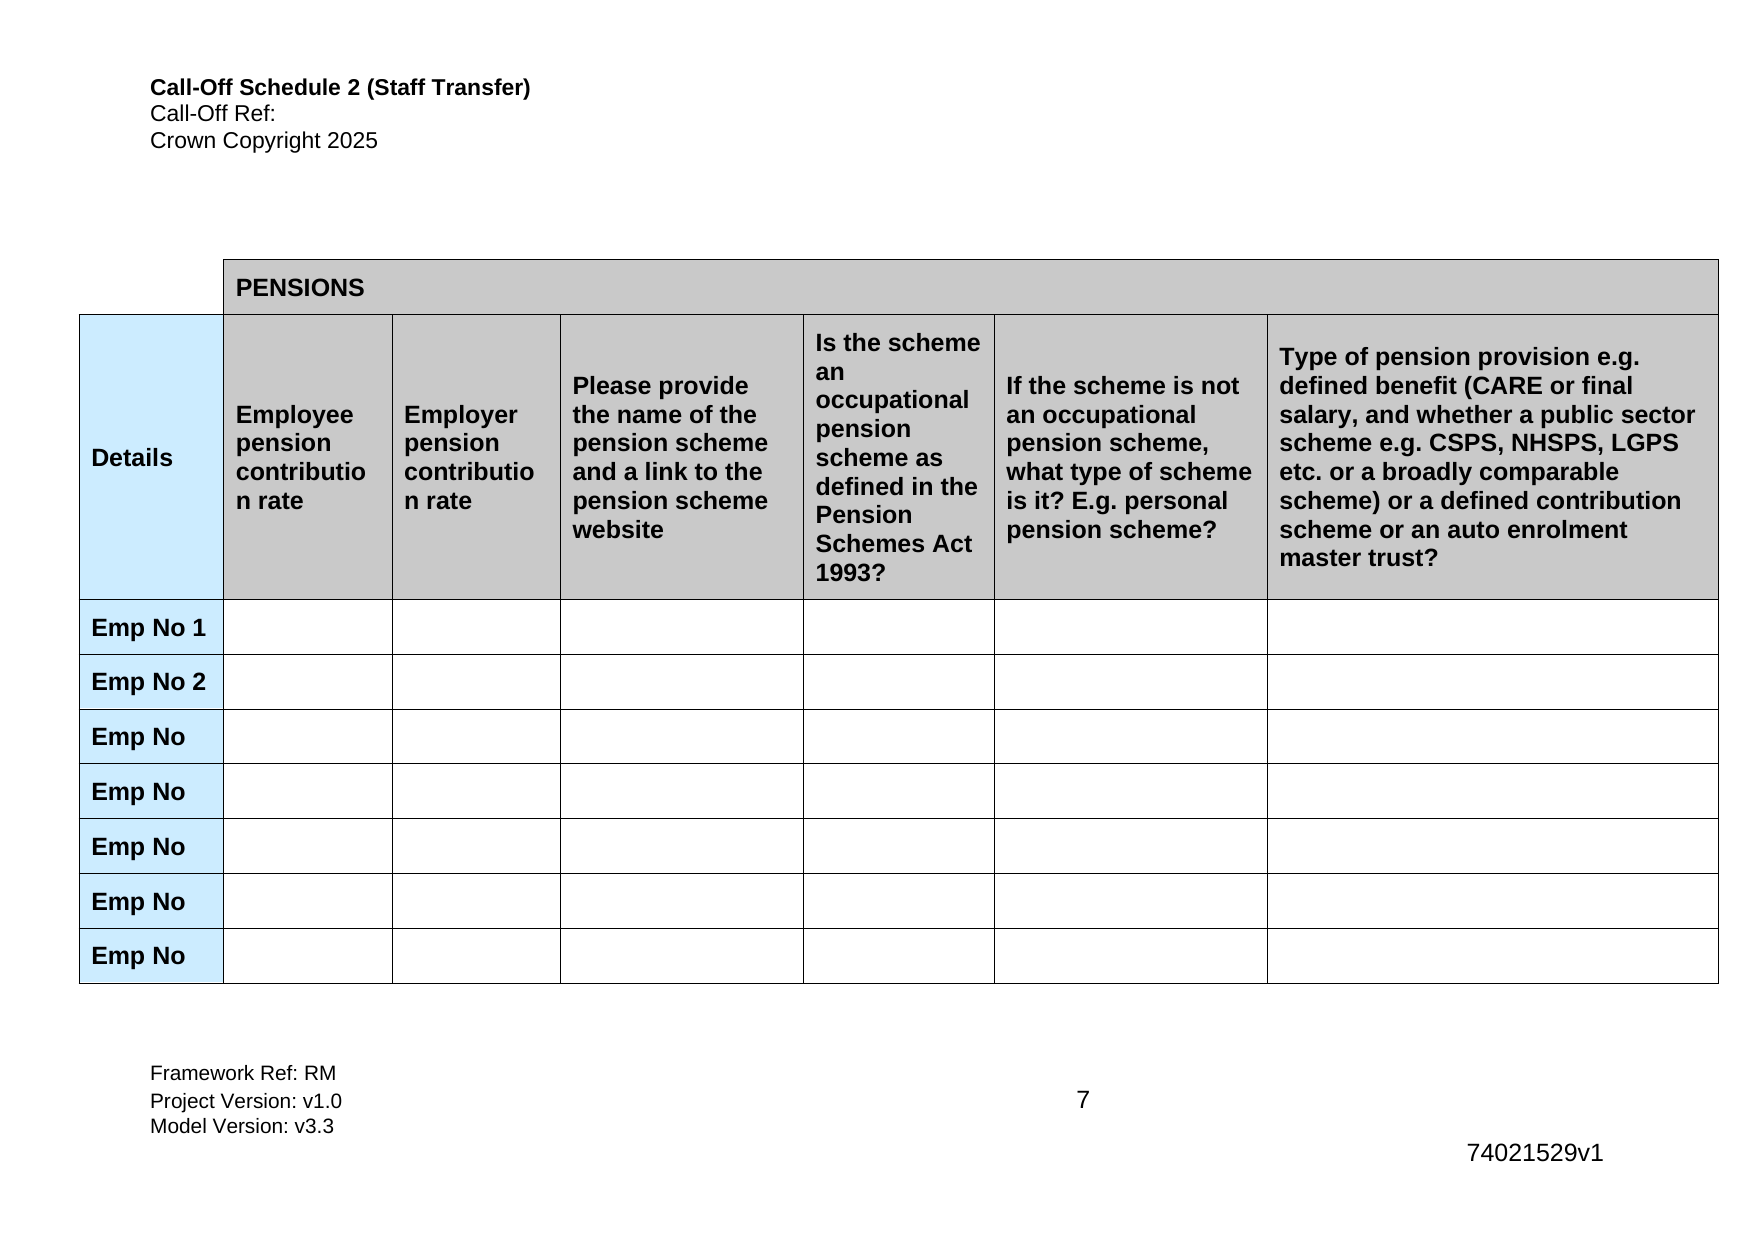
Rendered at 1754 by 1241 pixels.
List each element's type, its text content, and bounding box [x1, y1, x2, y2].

table_cell [561, 929, 803, 982]
table_cell [1268, 764, 1718, 818]
table_cell [393, 874, 560, 928]
table_cell [804, 874, 994, 928]
table_cell Emp No 1 [80, 600, 223, 654]
table_cell If the scheme is not an occupational pension scheme, what type of scheme is it? E.g. personal pension scheme? [995, 315, 1267, 599]
table_header PENSIONS [224, 260, 1718, 314]
table_cell Emp No [80, 710, 223, 763]
table_cell [393, 655, 560, 708]
table_cell Type of pension provision e.g. defined benefit (CARE or final salary, and whether a public sector scheme e.g. CSPS, NHSPS, LGPS etc. or a broadly comparable scheme) or a defined contribution scheme or an auto enrolment master trust? [1268, 315, 1718, 599]
table_cell [224, 764, 392, 818]
table_cell Emp No [80, 764, 223, 818]
table_cell [995, 710, 1267, 763]
table_cell Emp No 2 [80, 655, 223, 708]
table_cell Emp No [80, 874, 223, 928]
table_cell [561, 655, 803, 708]
table_cell [224, 600, 392, 654]
table_cell [995, 929, 1267, 982]
table_cell [393, 764, 560, 818]
table_cell [224, 819, 392, 873]
table_cell [1268, 655, 1718, 708]
table_cell Is the scheme an occupational pension scheme as defined in the Pension Schemes Act 1993? [804, 315, 994, 599]
table_cell Employee pension contribution rate [224, 315, 392, 599]
table_cell [995, 655, 1267, 708]
table_cell [1268, 874, 1718, 928]
table_cell [224, 655, 392, 708]
table_cell [393, 819, 560, 873]
table_cell [804, 710, 994, 763]
table_cell [804, 929, 994, 982]
table_cell [804, 819, 994, 873]
table_cell [1268, 819, 1718, 873]
table_cell [393, 710, 560, 763]
table_header [79, 259, 223, 314]
table_cell [561, 874, 803, 928]
table_cell [393, 929, 560, 982]
table_cell [224, 874, 392, 928]
table_cell [1268, 600, 1718, 654]
table_cell [561, 710, 803, 763]
table_cell Emp No [80, 929, 223, 982]
table_cell [1268, 929, 1718, 982]
table_cell [995, 874, 1267, 928]
table_cell Please provide the name of the pension scheme and a link to the pension scheme website [561, 315, 803, 599]
table_cell [561, 764, 803, 818]
table_cell Emp No [80, 819, 223, 873]
table_cell Employer pension contribution rate [393, 315, 560, 599]
table_cell [995, 600, 1267, 654]
table_cell [561, 819, 803, 873]
table_cell [224, 710, 392, 763]
table_cell [995, 764, 1267, 818]
table_cell [393, 600, 560, 654]
table_cell [561, 600, 803, 654]
table_cell [1268, 710, 1718, 763]
table_cell [224, 929, 392, 982]
table_cell [804, 600, 994, 654]
table_cell [804, 655, 994, 708]
table_cell [995, 819, 1267, 873]
table_cell Details [80, 315, 223, 599]
table_cell [804, 764, 994, 818]
